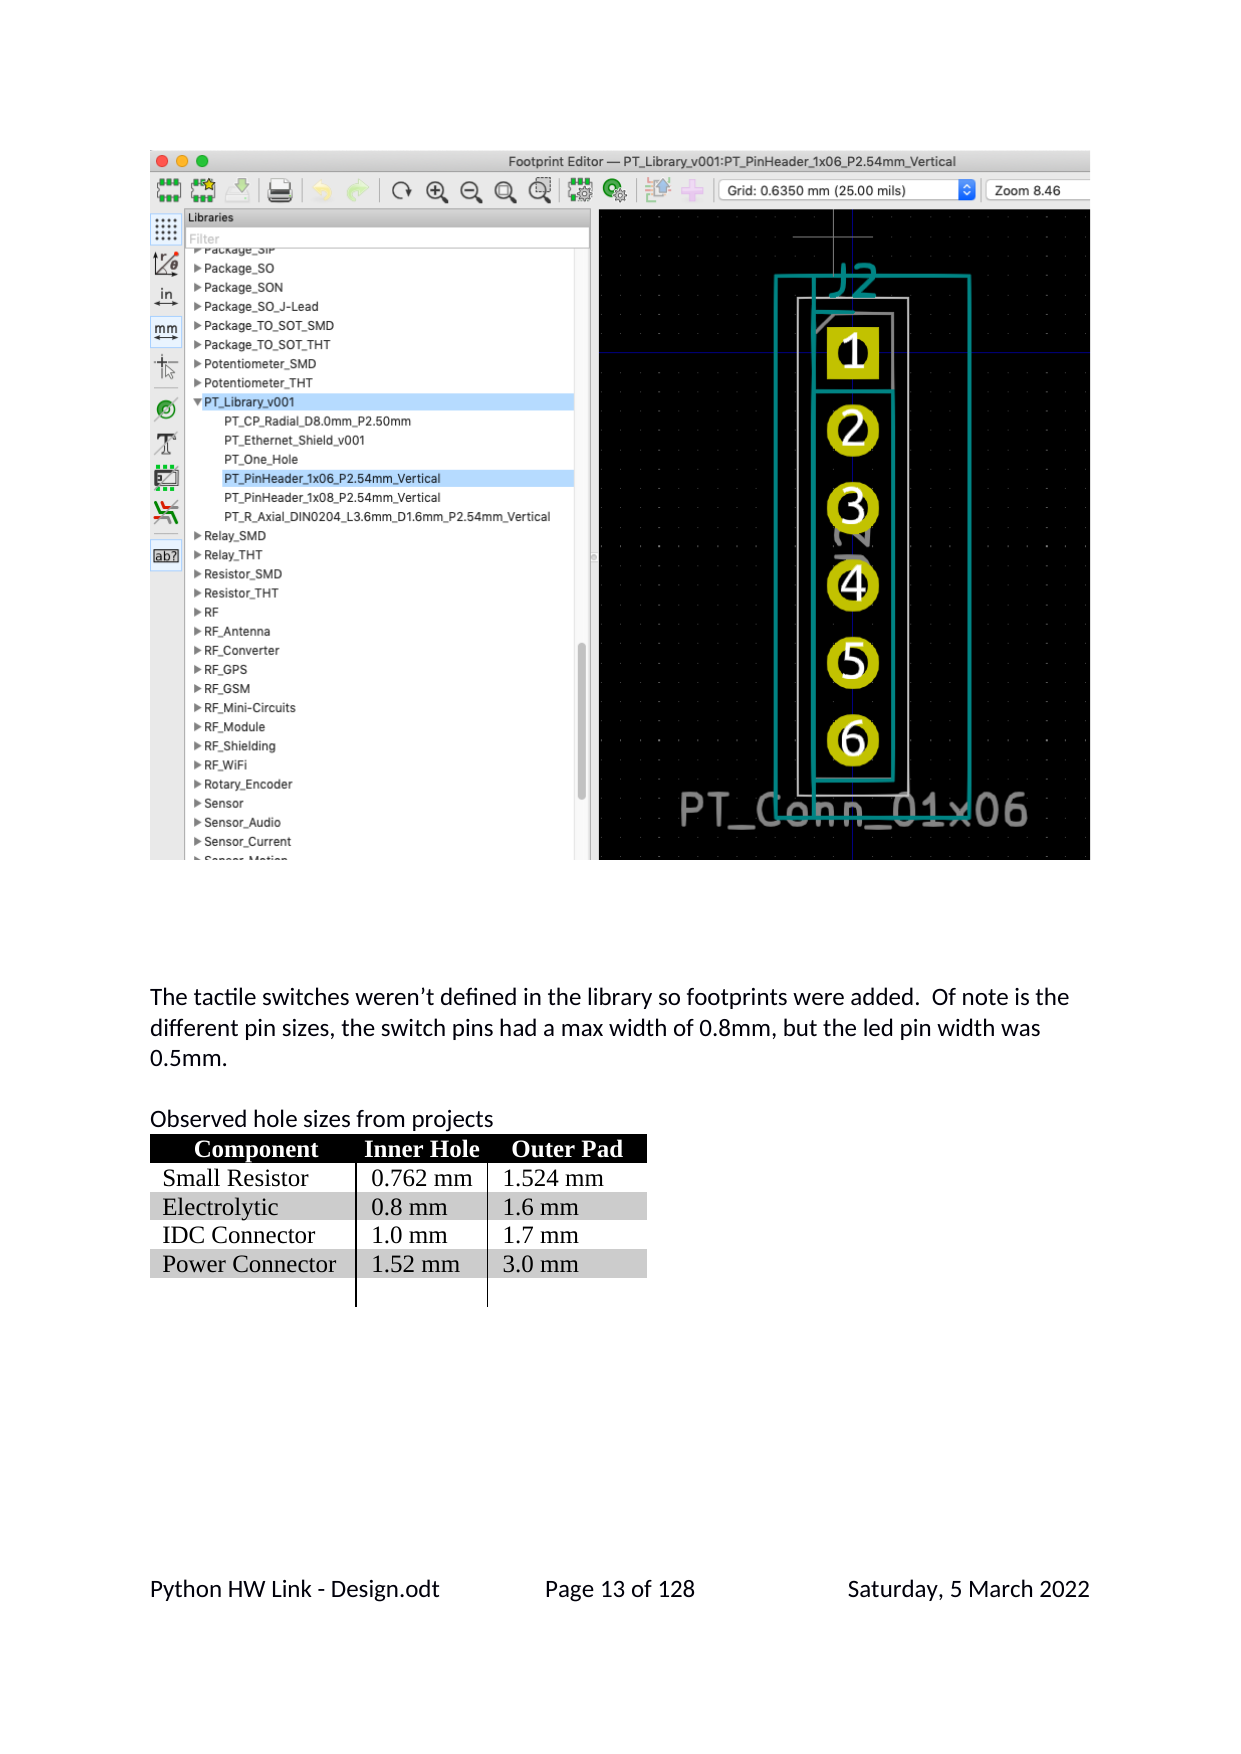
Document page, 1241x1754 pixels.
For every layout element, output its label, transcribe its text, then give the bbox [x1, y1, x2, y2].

table_cell Electrolytic [150, 1192, 355, 1220]
table_cell IDC Connector [150, 1220, 355, 1249]
table_header Outer Pad [488, 1134, 647, 1163]
text Observed hole sizes from projects [150, 1103, 1090, 1134]
picture [150, 150, 1091, 860]
table_cell 1.6 mm [488, 1192, 647, 1220]
text The tactile switches weren’t defined in the library so footprints were added. Of note is the different pin sizes, the switch pins had a max width of 0.8mm, but the led pin width was 0.5mm. [150, 981, 1090, 1073]
table_header Inner Hole [357, 1134, 487, 1163]
table_cell [150, 1278, 355, 1307]
table_cell [357, 1278, 487, 1307]
table_cell Small Resistor [150, 1163, 355, 1192]
table_cell [488, 1278, 647, 1307]
table_cell 1.0 mm [357, 1220, 487, 1249]
table_cell Power Connector [150, 1249, 355, 1278]
table_cell 0.8 mm [357, 1192, 487, 1220]
table_cell 0.762 mm [357, 1163, 487, 1192]
table_cell 1.7 mm [488, 1220, 647, 1249]
table_cell 1.52 mm [357, 1249, 487, 1278]
table_cell 3.0 mm [488, 1249, 647, 1278]
table_cell 1.524 mm [488, 1163, 647, 1192]
table_header Component [150, 1134, 355, 1163]
